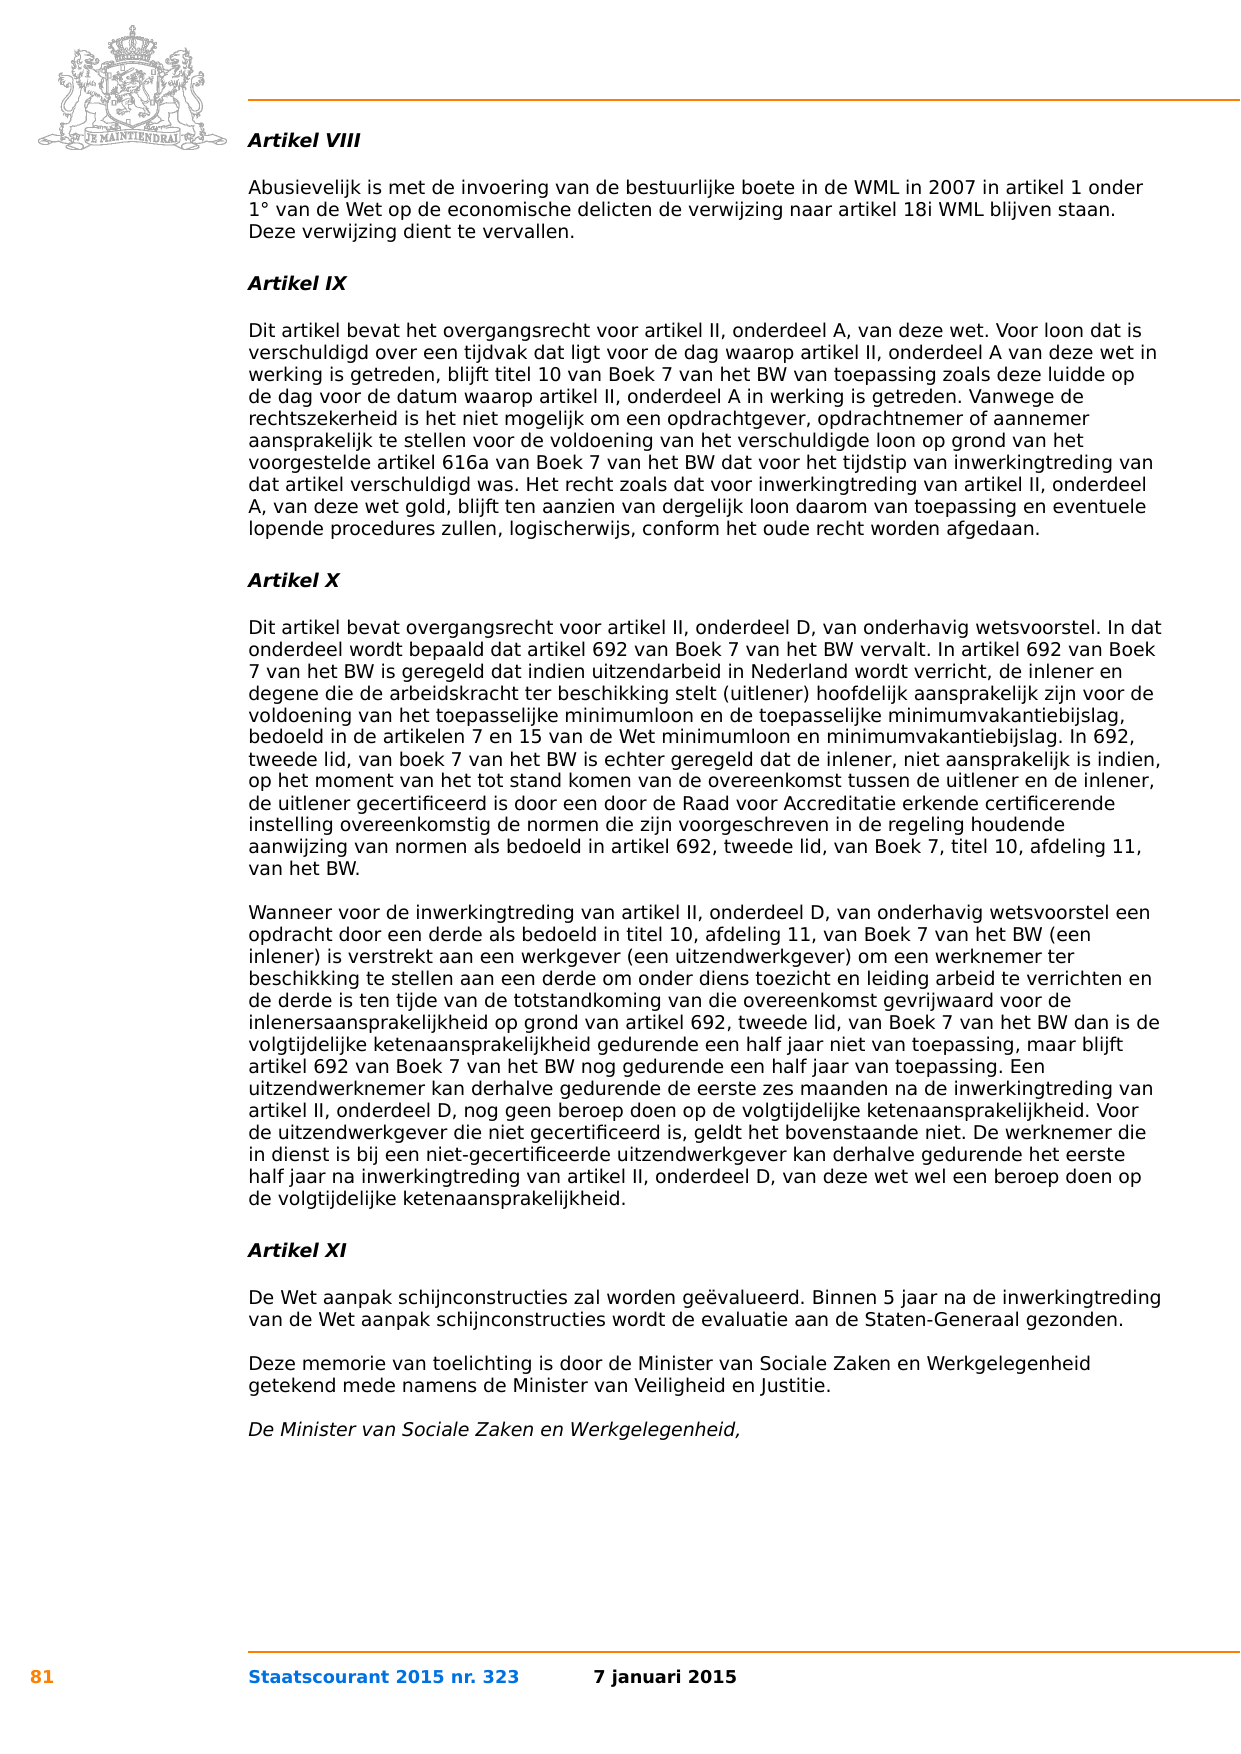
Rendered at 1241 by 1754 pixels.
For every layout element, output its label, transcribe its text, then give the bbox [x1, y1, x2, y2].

subtitle Artikel XI [248, 1240, 1163, 1262]
subtitle Artikel X [248, 569, 1163, 592]
text Dit artikel bevat het overgangsrecht voor artikel II, onderdeel A, van deze wet. Voor loon dat is verschuldigd over een tijdvak dat ligt voor de dag waarop artikel II, onderdeel A van deze wet in werking is getreden, blijft titel 10 van Boek 7 van het BW van toepassing zoals deze luidde op de dag voor de datum waarop artikel II, onderdeel A in werking is getreden. Vanwege de rechtszekerheid is het niet mogelijk om een opdrachtgever, opdrachtnemer of aannemer aansprakelijk te stellen voor de voldoening van het verschuldigde loon op grond van het voorgestelde artikel 616a van Boek 7 van het BW dat voor het tijdstip van inwerkingtreding van dat artikel verschuldigd was. Het recht zoals dat voor inwerkingtreding van artikel II, onderdeel A, van deze wet gold, blijft ten aanzien van dergelijk loon daarom van toepassing en eventuele lopende procedures zullen, logischerwijs, conform het oude recht worden afgedaan. [248, 320, 1163, 539]
text Dit artikel bevat overgangsrecht voor artikel II, onderdeel D, van onderhavig wetsvoorstel. In dat onderdeel wordt bepaald dat artikel 692 van Boek 7 van het BW vervalt. In artikel 692 van Boek 7 van het BW is geregeld dat indien uitzendarbeid in Nederland wordt verricht, de inlener en degene die de arbeidskracht ter beschikking stelt (uitlener) hoofdelijk aansprakelijk zijn voor de voldoening van het toepasselijke minimumloon en de toepasselijke minimumvakantiebijslag, bedoeld in de artikelen 7 en 15 van de Wet minimumloon en minimumvakantiebijslag. In 692, tweede lid, van boek 7 van het BW is echter geregeld dat de inlener, niet aansprakelijk is indien, op het moment van het tot stand komen van de overeenkomst tussen de uitlener en de inlener, de uitlener gecertificeerd is door een door de Raad voor Accreditatie erkende certificerende instelling overeenkomstig de normen die zijn voorgeschreven in de regeling houdende aanwijzing van normen als bedoeld in artikel 692, tweede lid, van Boek 7, titel 10, afdeling 11, van het BW. [248, 617, 1163, 880]
text De Minister van Sociale Zaken en Werkgelegenheid, [248, 1418, 1163, 1441]
text Abusievelijk is met de invoering van de bestuurlijke boete in de WML in 2007 in artikel 1 onder 1° van de Wet op de economische delicten de verwijzing naar artikel 18i WML blijven staan. Deze verwijzing dient te vervallen. [248, 177, 1163, 243]
text Wanneer voor de inwerkingtreding van artikel II, onderdeel D, van onderhavig wetsvoorstel een opdracht door een derde als bedoeld in titel 10, afdeling 11, van Boek 7 van het BW (een inlener) is verstrekt aan een werkgever (een uitzendwerkgever) om een werknemer ter beschikking te stellen aan een derde om onder diens toezicht en leiding arbeid te verrichten en de derde is ten tijde van de totstandkoming van die overeenkomst gevrijwaard voor de inlenersaansprakelijkheid op grond van artikel 692, tweede lid, van Boek 7 van het BW dan is de volgtijdelijke ketenaansprakelijkheid gedurende een half jaar niet van toepassing, maar blijft artikel 692 van Boek 7 van het BW nog gedurende een half jaar van toepassing. Een uitzendwerknemer kan derhalve gedurende de eerste zes maanden na de inwerkingtreding van artikel II, onderdeel D, nog geen beroep doen op de volgtijdelijke ketenaansprakelijkheid. Voor de uitzendwerkgever die niet gecertificeerd is, geldt het bovenstaande niet. De werknemer die in dienst is bij een niet-gecertificeerde uitzendwerkgever kan derhalve gedurende het eerste half jaar na inwerkingtreding van artikel II, onderdeel D, van deze wet wel een beroep doen op de volgtijdelijke ketenaansprakelijkheid. [248, 902, 1163, 1210]
text De Wet aanpak schijnconstructies zal worden geëvalueerd. Binnen 5 jaar na de inwerkingtreding van de Wet aanpak schijnconstructies wordt de evaluatie aan de Staten-Generaal gezonden. [248, 1287, 1163, 1331]
subtitle Artikel VIII [248, 130, 1163, 152]
picture [38, 25, 227, 150]
text Deze memorie van toelichting is door de Minister van Sociale Zaken en Werkgelegenheid getekend mede namens de Minister van Veiligheid en Justitie. [248, 1353, 1163, 1397]
subtitle Artikel IX [248, 273, 1163, 295]
